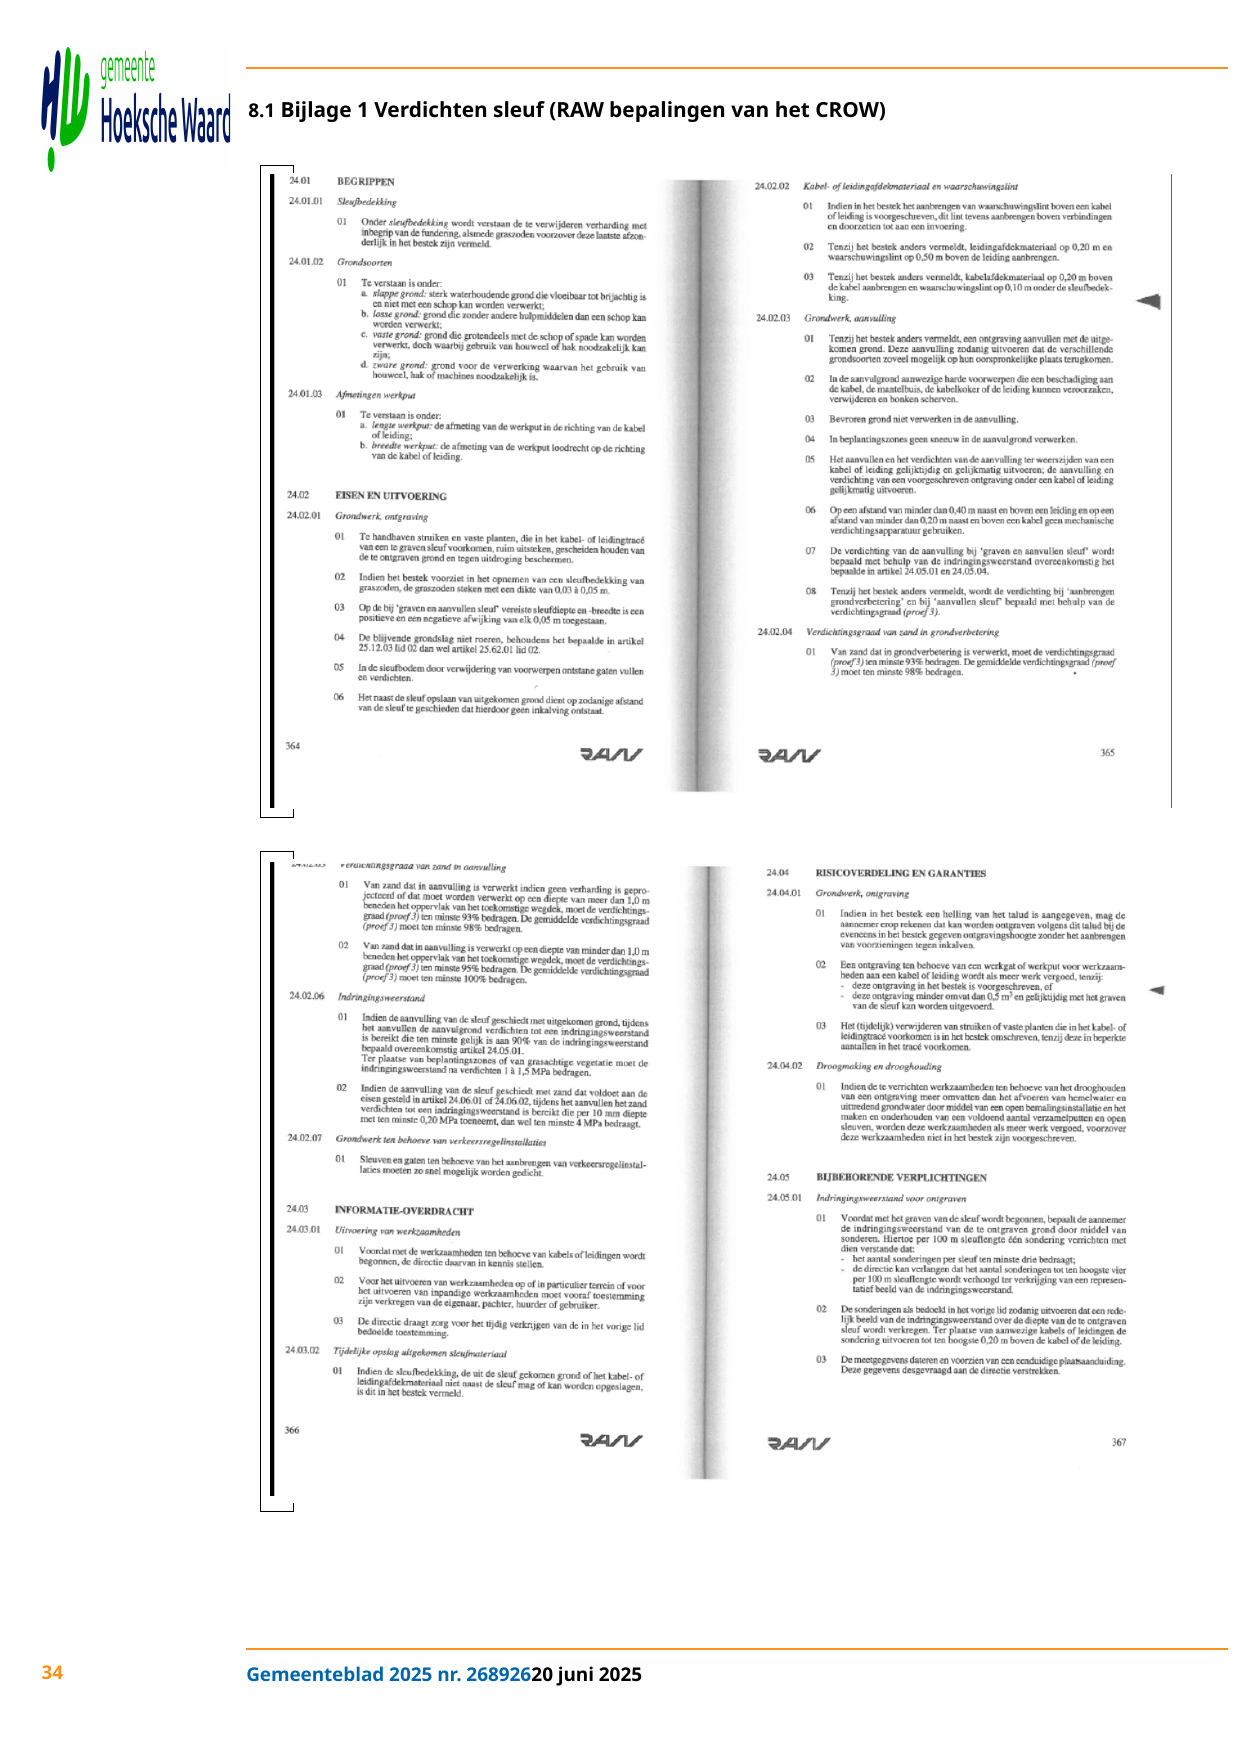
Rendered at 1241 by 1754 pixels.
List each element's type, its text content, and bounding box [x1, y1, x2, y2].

picture [41, 47, 231, 172]
picture [268, 859, 1173, 1503]
picture [268, 173, 1173, 809]
text 8.1 Bijlage 1 Verdichten sleuf (RAW bepalingen van het CROW) [248, 95, 1152, 123]
